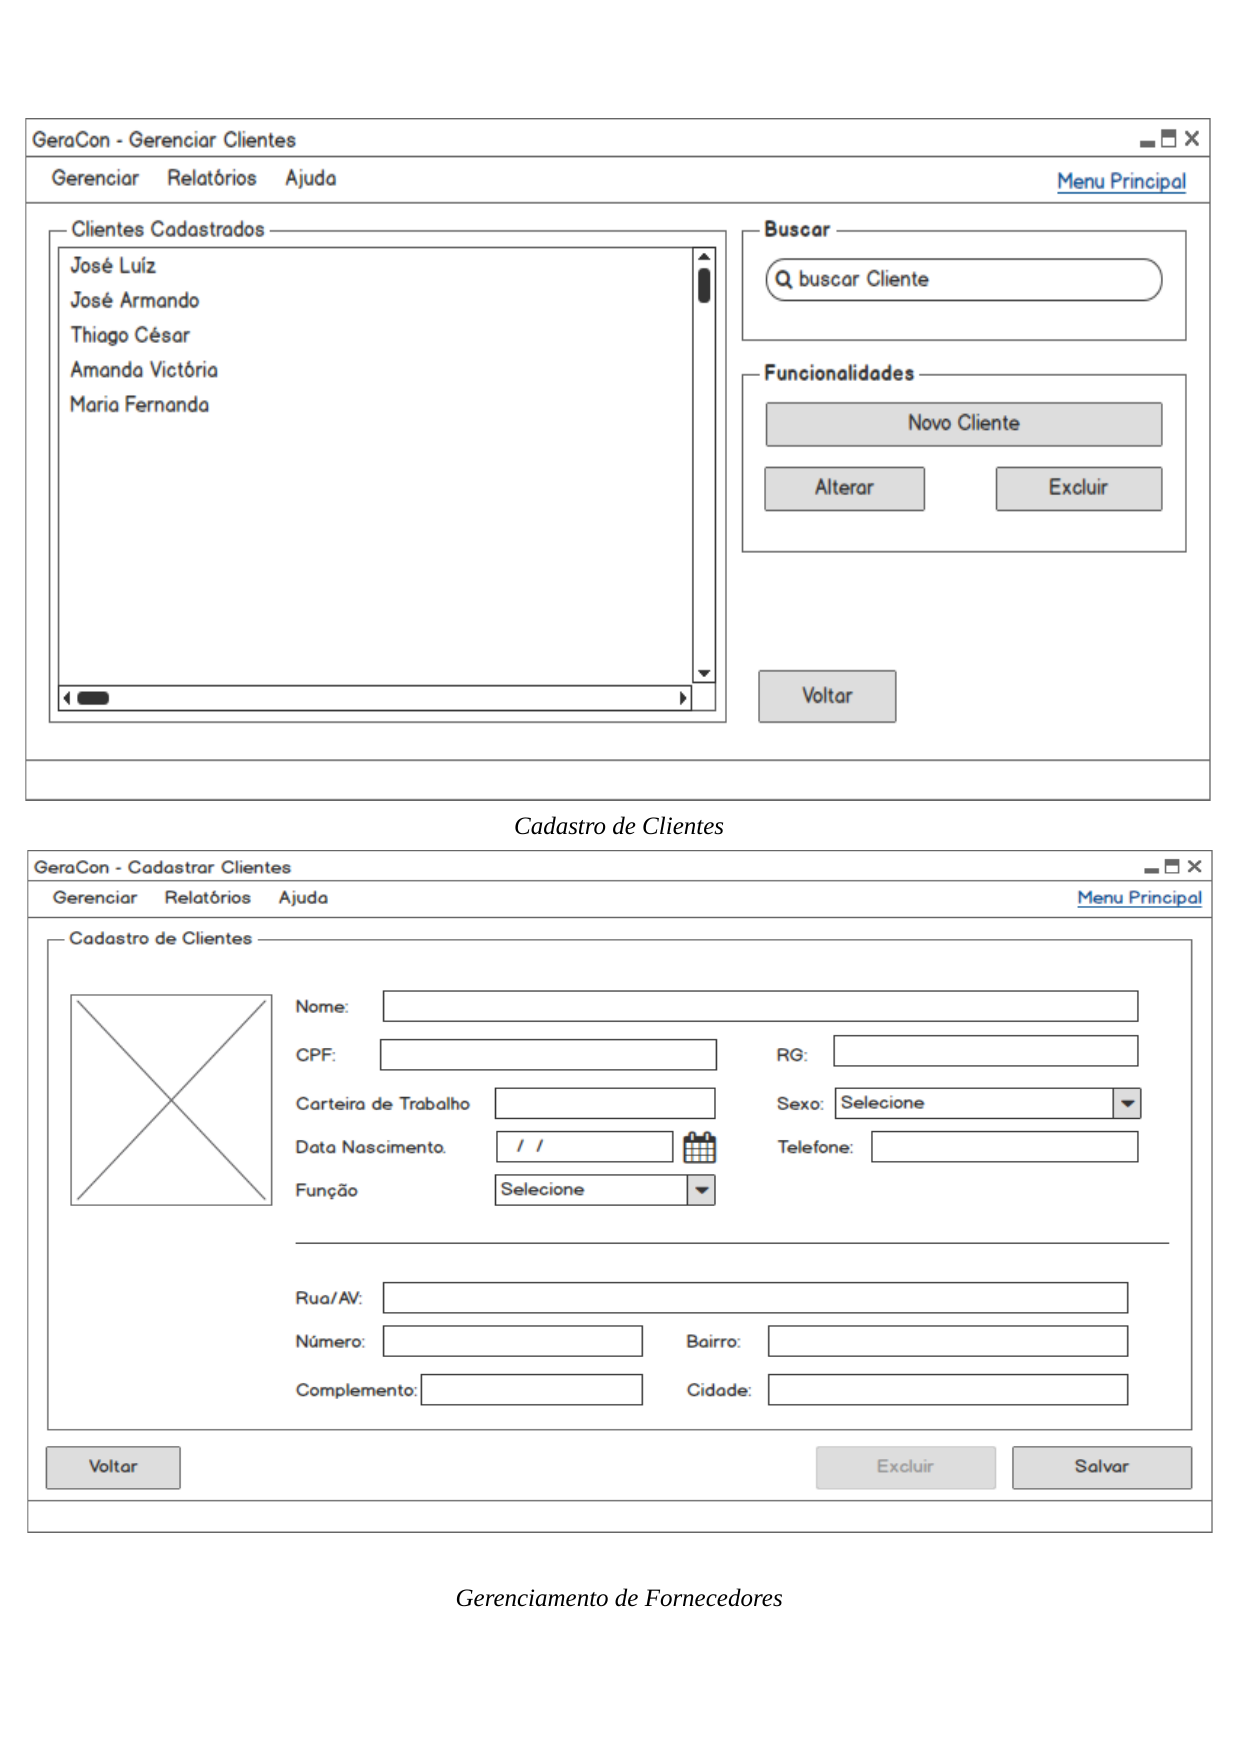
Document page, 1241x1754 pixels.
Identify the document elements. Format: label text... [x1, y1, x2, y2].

text Gerenciamento de Fornecedores [118, 1583, 1122, 1612]
picture [25, 118, 1211, 801]
text Cadastro de Clientes [118, 801, 1122, 840]
picture [27, 850, 1213, 1533]
